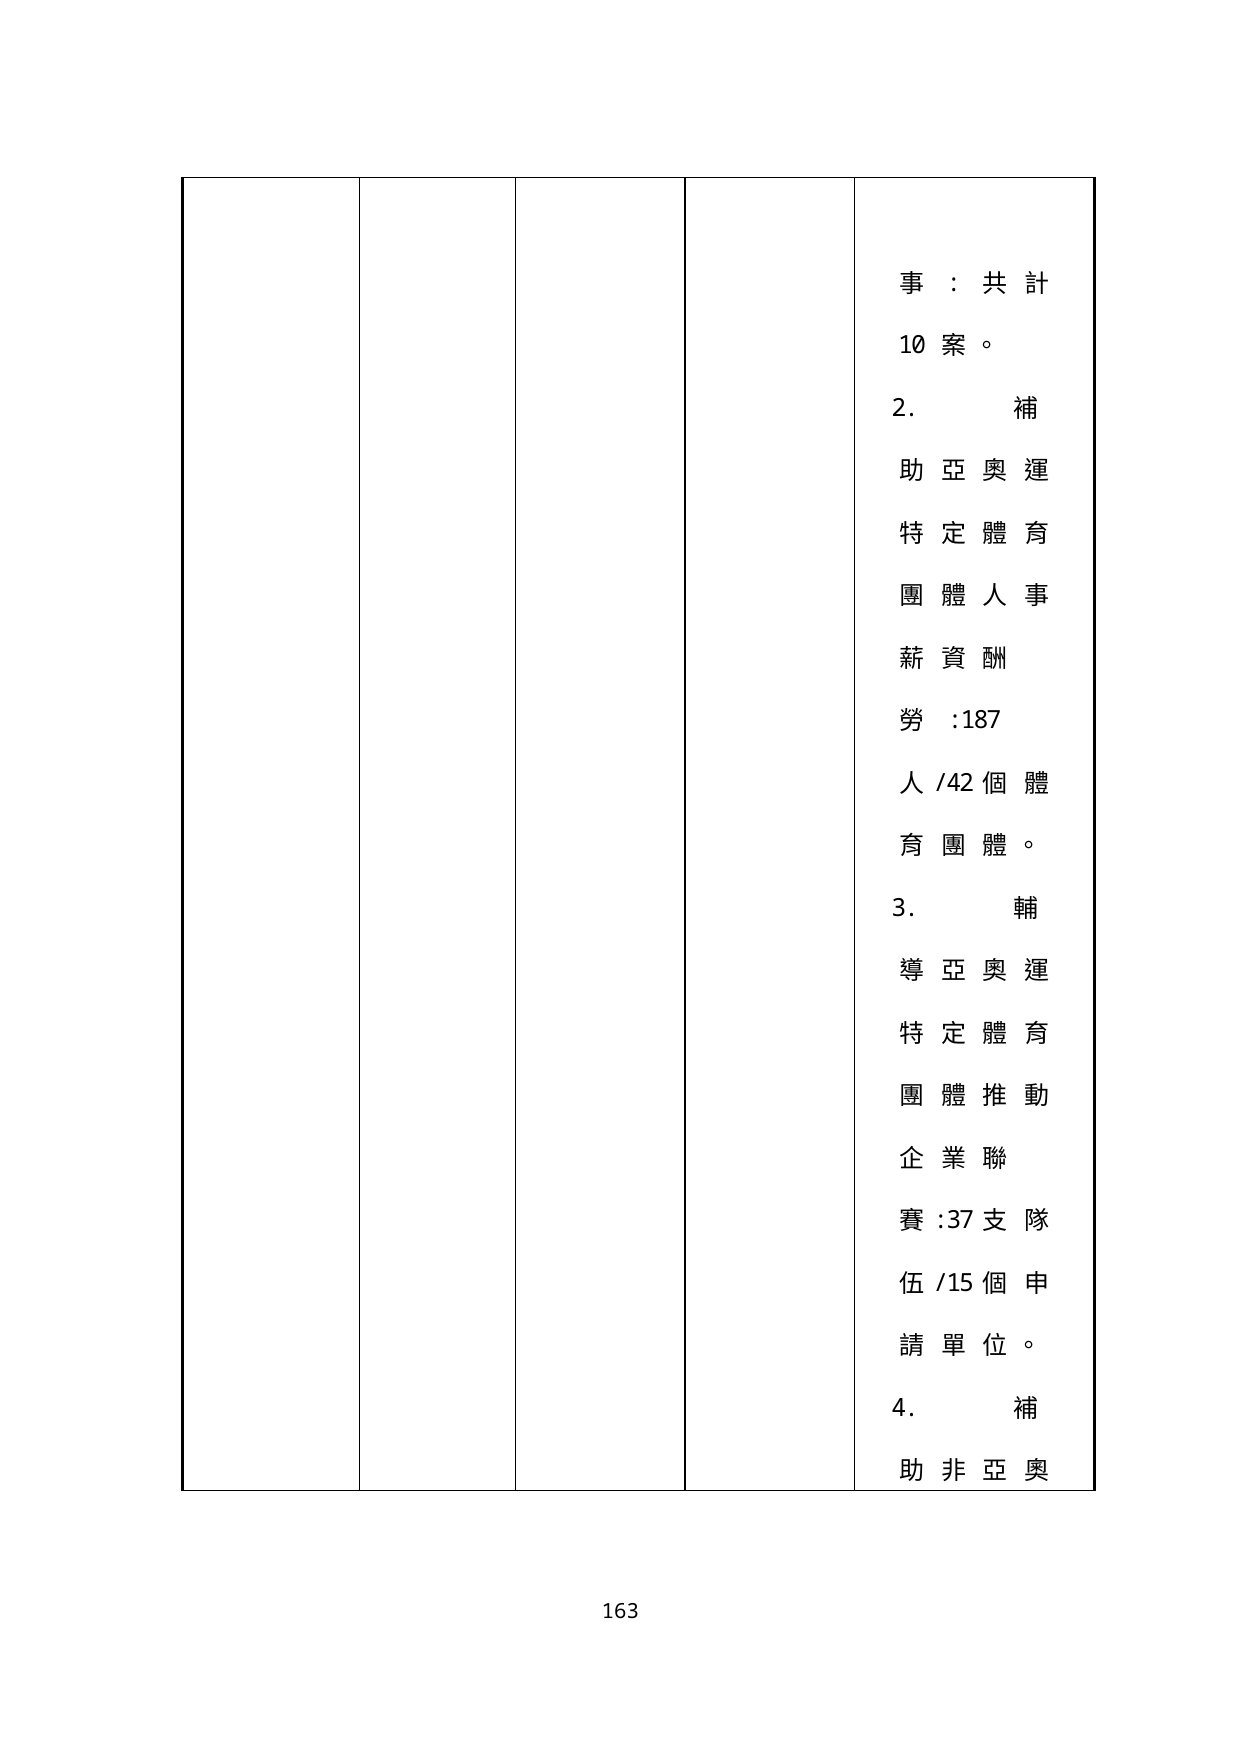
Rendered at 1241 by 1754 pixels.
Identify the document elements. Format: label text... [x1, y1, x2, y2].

table_cell [360, 178, 515, 1490]
table_cell 事:共計10案。 2. 補助亞奧運特定體育團體人事薪資酬勞:187人/42個體育團體。 3. 輔導亞奧運特定體育團體推動企業聯賽:37支隊伍/15個申請單位。 4. 補助非亞奧 [855, 178, 1093, 1490]
table_cell [184, 178, 359, 1490]
table_cell [516, 178, 684, 1490]
table_cell [686, 178, 854, 1490]
